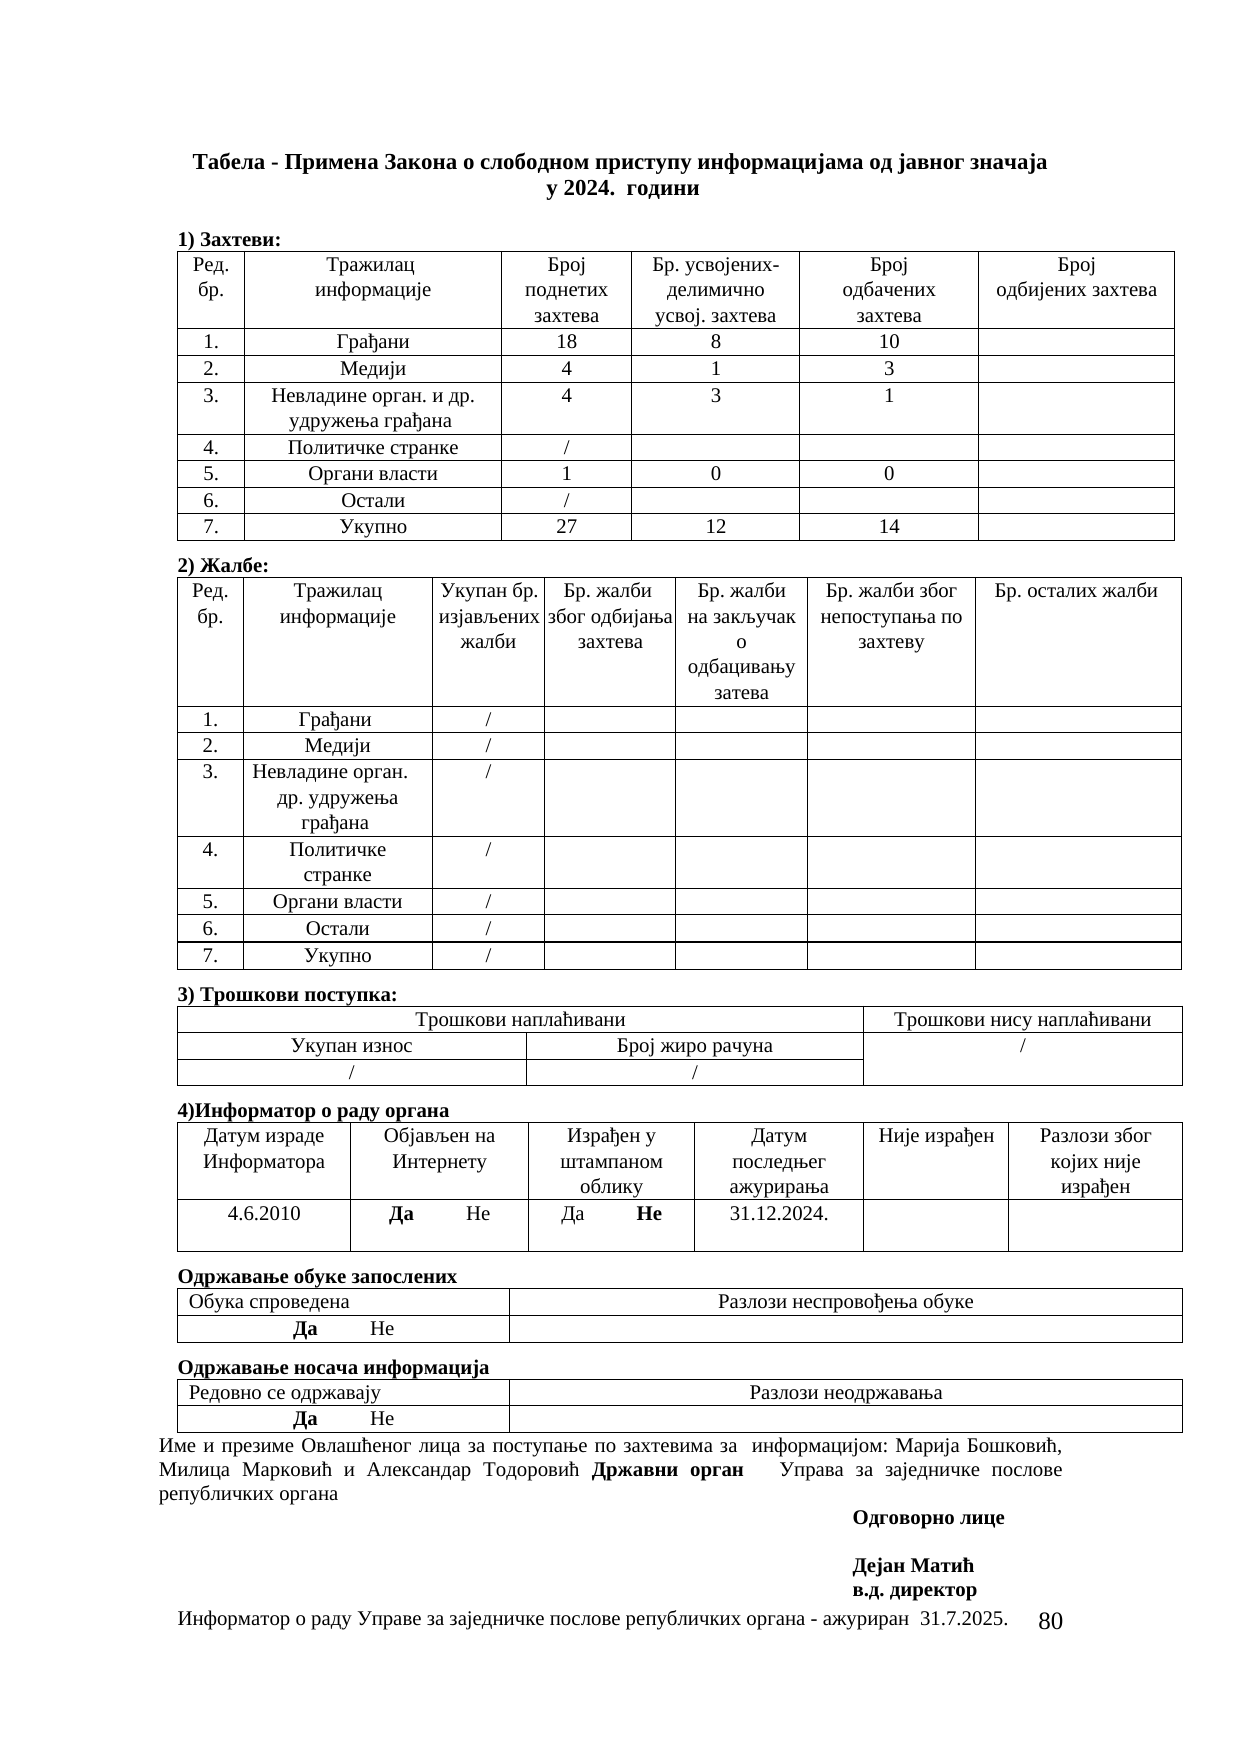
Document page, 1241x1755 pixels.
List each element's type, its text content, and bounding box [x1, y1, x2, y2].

table_cell [676, 915, 807, 941]
table_cell Политичке странке [244, 837, 432, 888]
table_cell [979, 435, 1174, 460]
table_cell / [864, 1033, 1182, 1085]
table_header Трошкови наплаћивани [178, 1007, 863, 1032]
table_cell / [433, 889, 544, 914]
subtitle Име и презиме Овлашћеног лица за поступање по захтевима за информацијом: Марија Бошковић, Милица Марковић и Александар Тодоровић Државни орган Управа за заједничке послове републичких органа [158, 1433, 1063, 1505]
table_cell 10 [800, 329, 978, 355]
table_cell 3 [800, 356, 978, 382]
table_cell 31.12.2024. [695, 1200, 863, 1251]
table_cell [864, 1200, 1008, 1251]
table_header Датум израде Информатора [178, 1123, 350, 1199]
table_cell / [433, 760, 544, 836]
table_cell [1009, 1200, 1182, 1251]
table_cell [676, 943, 807, 968]
table_cell Медији [245, 356, 501, 382]
table_header Укупан бр. изјављених жалби [433, 578, 544, 706]
table_cell [979, 461, 1174, 487]
table_cell [979, 383, 1174, 434]
table_cell / [433, 915, 544, 941]
table_header Разлози неспровођења обуке [510, 1289, 1182, 1315]
table_cell 0 [800, 461, 978, 487]
table_cell 27 [502, 514, 631, 540]
table_header Редовно се одржавају [178, 1380, 509, 1405]
table_cell [808, 915, 975, 941]
table_header Број одбачених захтева [800, 252, 978, 328]
table_cell [976, 707, 1181, 732]
table_cell [979, 356, 1174, 382]
table_cell [976, 889, 1181, 914]
table_cell Укупно [244, 943, 432, 968]
table_cell 1 [502, 461, 631, 487]
subtitle Одржавање обуке запослених [177, 1264, 1063, 1288]
table_cell 4. [178, 837, 243, 888]
table_cell [979, 514, 1174, 540]
table_cell [545, 733, 675, 758]
table_cell Политичке странке [245, 435, 501, 460]
subtitle Одржавање носача информација [177, 1354, 1063, 1379]
table_cell [545, 889, 675, 914]
table_header Обука спроведена [178, 1289, 509, 1315]
table_cell Грађани [244, 707, 432, 732]
table_header Тражилац информације [245, 252, 501, 328]
table_cell Број жиро рачуна [527, 1033, 863, 1058]
table_cell Органи власти [245, 461, 501, 487]
table_cell 4. [178, 435, 244, 460]
table_cell Невладине орган. др. удружења грађана [244, 760, 432, 836]
table_header Бр. жалби због одбијања захтева [545, 578, 675, 706]
subtitle 1) Захтеви: [177, 227, 1063, 251]
table_cell 0 [632, 461, 799, 487]
table_cell [676, 733, 807, 758]
table_cell 3. [178, 383, 244, 434]
table_cell Oргани власти [244, 889, 432, 914]
table_cell 3. [178, 760, 243, 836]
table_cell / [502, 488, 631, 513]
table_cell 1 [632, 356, 799, 382]
table_cell 6. [178, 915, 243, 941]
table_cell Грађани [245, 329, 501, 355]
table_cell / [433, 943, 544, 968]
table_header Није израђен [864, 1123, 1008, 1199]
table_cell 5. [178, 461, 244, 487]
table_cell 4 [502, 356, 631, 382]
table_cell [676, 889, 807, 914]
table_cell Медији [244, 733, 432, 758]
table_cell 12 [632, 514, 799, 540]
table_cell 4.6.2010 [178, 1200, 350, 1251]
table_header Број поднетих захтева [502, 252, 631, 328]
table_cell [976, 837, 1181, 888]
subtitle в.д. директор [852, 1577, 1063, 1601]
table_cell [545, 837, 675, 888]
table_cell [676, 707, 807, 732]
table_header Бр. жалби због непоступања по захтеву [808, 578, 975, 706]
table_cell [808, 733, 975, 758]
table_cell / [527, 1060, 863, 1085]
table_cell 1. [178, 329, 244, 355]
table_cell [545, 915, 675, 941]
table_cell 6. [178, 488, 244, 513]
table_cell 2. [178, 733, 243, 758]
table_header Број одбијених захтева [979, 252, 1174, 328]
text у 2024. години [177, 174, 1063, 200]
subtitle Одговорно лице [758, 1505, 1063, 1529]
table_header Бр. усвојених- делимично усвој. захтева [632, 252, 799, 328]
table_cell 7. [178, 943, 243, 968]
table_cell [510, 1316, 1182, 1342]
table_cell 8 [632, 329, 799, 355]
table_cell Укупан износ [178, 1033, 526, 1058]
table_header Објављен на Интернету [351, 1123, 528, 1199]
table_cell 1. [178, 707, 243, 732]
table_cell [676, 760, 807, 836]
table_cell [808, 707, 975, 732]
table_cell [976, 943, 1181, 968]
text Табела - Примена Закона о слободном приступу информацијама од јавног значаја [177, 148, 1063, 174]
table_cell [808, 943, 975, 968]
text 4)Информатор о раду органа [177, 1098, 1063, 1122]
table_cell [808, 837, 975, 888]
table_cell 14 [800, 514, 978, 540]
table_header Бр. жалби на закључак о одбацивању затева [676, 578, 807, 706]
table_cell 4 [502, 383, 631, 434]
table_cell Да Не [178, 1316, 509, 1342]
table_header Тражилац информације [244, 578, 432, 706]
table_cell Да Не [178, 1406, 509, 1432]
table_cell [808, 760, 975, 836]
table_cell [800, 488, 978, 513]
table_cell [510, 1406, 1182, 1432]
table_header Разлози због којих није израђен [1009, 1123, 1182, 1199]
table_cell Да Не [351, 1200, 528, 1251]
table_cell / [433, 733, 544, 758]
table_cell [632, 435, 799, 460]
subtitle 3) Трошкови поступка: [177, 982, 1063, 1006]
table_cell [545, 707, 675, 732]
table_header Ред.бр. [178, 252, 244, 328]
table_header Разлози неодржавања [510, 1380, 1182, 1405]
table_cell 2. [178, 356, 244, 382]
table_cell / [433, 707, 544, 732]
table_cell [979, 329, 1174, 355]
subtitle 2) Жалбе: [177, 553, 1063, 577]
table_cell [545, 943, 675, 968]
table_header Датум последњег ажурирања [695, 1123, 863, 1199]
table_cell Укупно [245, 514, 501, 540]
table_header Трошкови нису наплаћивани [864, 1007, 1182, 1032]
table_header Израђен у штампаном облику [529, 1123, 694, 1199]
table_cell [800, 435, 978, 460]
table_cell [976, 733, 1181, 758]
table_header Ред. бр. [178, 578, 243, 706]
table_cell Да Не [529, 1200, 694, 1251]
table_cell [632, 488, 799, 513]
table_cell / [178, 1060, 526, 1085]
table_cell 7. [178, 514, 244, 540]
table_cell / [502, 435, 631, 460]
table_cell [676, 837, 807, 888]
table_cell [808, 889, 975, 914]
subtitle Дејан Матић [852, 1553, 1063, 1577]
table_cell Невладине орган. и др. удружења грађана [245, 383, 501, 434]
table_cell 1 [800, 383, 978, 434]
table_cell [979, 488, 1174, 513]
table_cell [976, 760, 1181, 836]
table_cell 5. [178, 889, 243, 914]
table_cell 18 [502, 329, 631, 355]
table_cell [976, 915, 1181, 941]
table_cell / [433, 837, 544, 888]
table_header Бр. осталих жалби [976, 578, 1181, 706]
table_cell Остали [245, 488, 501, 513]
table_cell Остали [244, 915, 432, 941]
table_cell [545, 760, 675, 836]
table_cell 3 [632, 383, 799, 434]
